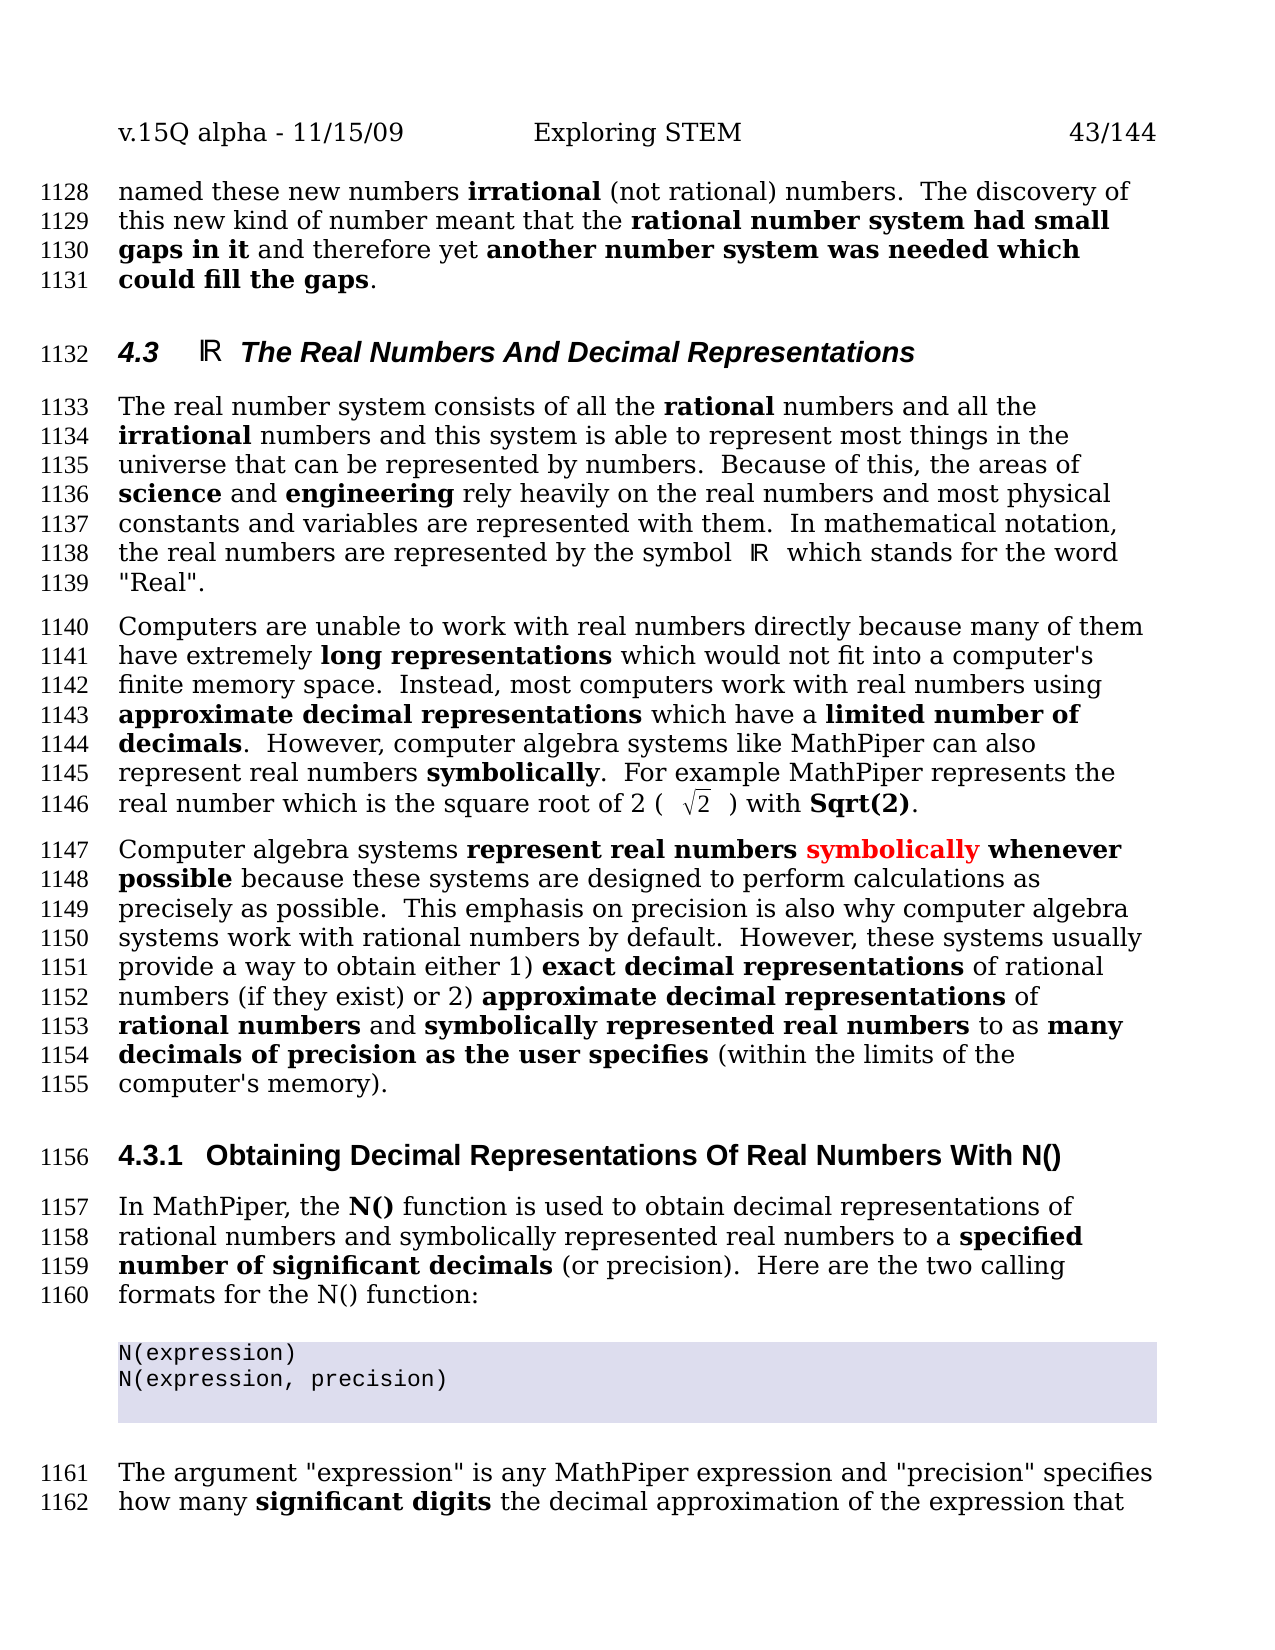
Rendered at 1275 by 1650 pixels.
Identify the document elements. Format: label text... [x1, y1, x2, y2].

text Computers are unable to work with real numbers directly because many of them have extremely long representations which would not fit into a computer's finite memory space. Instead, most computers work with real numbers using approximate decimal representations which have a limited number of decimals. However, computer algebra systems like MathPiper can also represent real numbers symbolically. For example MathPiper represents the real number which is the square root of 2 () with Sqrt(2). [118, 612, 1157, 820]
text The real number system consists of all the rational numbers and all the irrational numbers and this system is able to represent most things in the universe that can be represented by numbers. Because of this, the areas of science and engineering rely heavily on the real numbers and most physical constants and variables are represented with them. In mathematical notation, the real numbers are represented by the symbolwhich stands for the word "Real". [118, 391, 1157, 597]
text named these new numbers irrational (not rational) numbers. The discovery of this new kind of number meant that the rational number system had small gaps in it and therefore yet another number system was needed which could fill the gaps. [118, 177, 1157, 294]
table_header N(expression) N(expression, precision) [118, 1342, 1157, 1423]
text The argument "expression" is any MathPiper expression and "precision" specifies how many significant digits the decimal approximation of the expression that [118, 1458, 1157, 1516]
text Computer algebra systems represent real numbers symbolically whenever possible because these systems are designed to perform calculations as precisely as possible. This emphasis on precision is also why computer algebra systems work with rational numbers by default. However, these systems usually provide a way to obtain either 1) exact decimal representations of rational numbers (if they exist) or 2) approximate decimal representations of rational numbers and symbolically represented real numbers to as many decimals of precision as the user specifies (within the limits of the computer's memory). [118, 835, 1157, 1099]
subtitle The Real Numbers And Decimal Representations [118, 333, 1157, 371]
text In MathPiper, the N() function is used to obtain decimal representations of rational numbers and symbolically represented real numbers to a specified number of significant decimals (or precision). Here are the two calling formats for the N() function: [118, 1192, 1157, 1310]
subtitle Obtaining Decimal Representations Of Real Numbers With N() [118, 1138, 1157, 1171]
